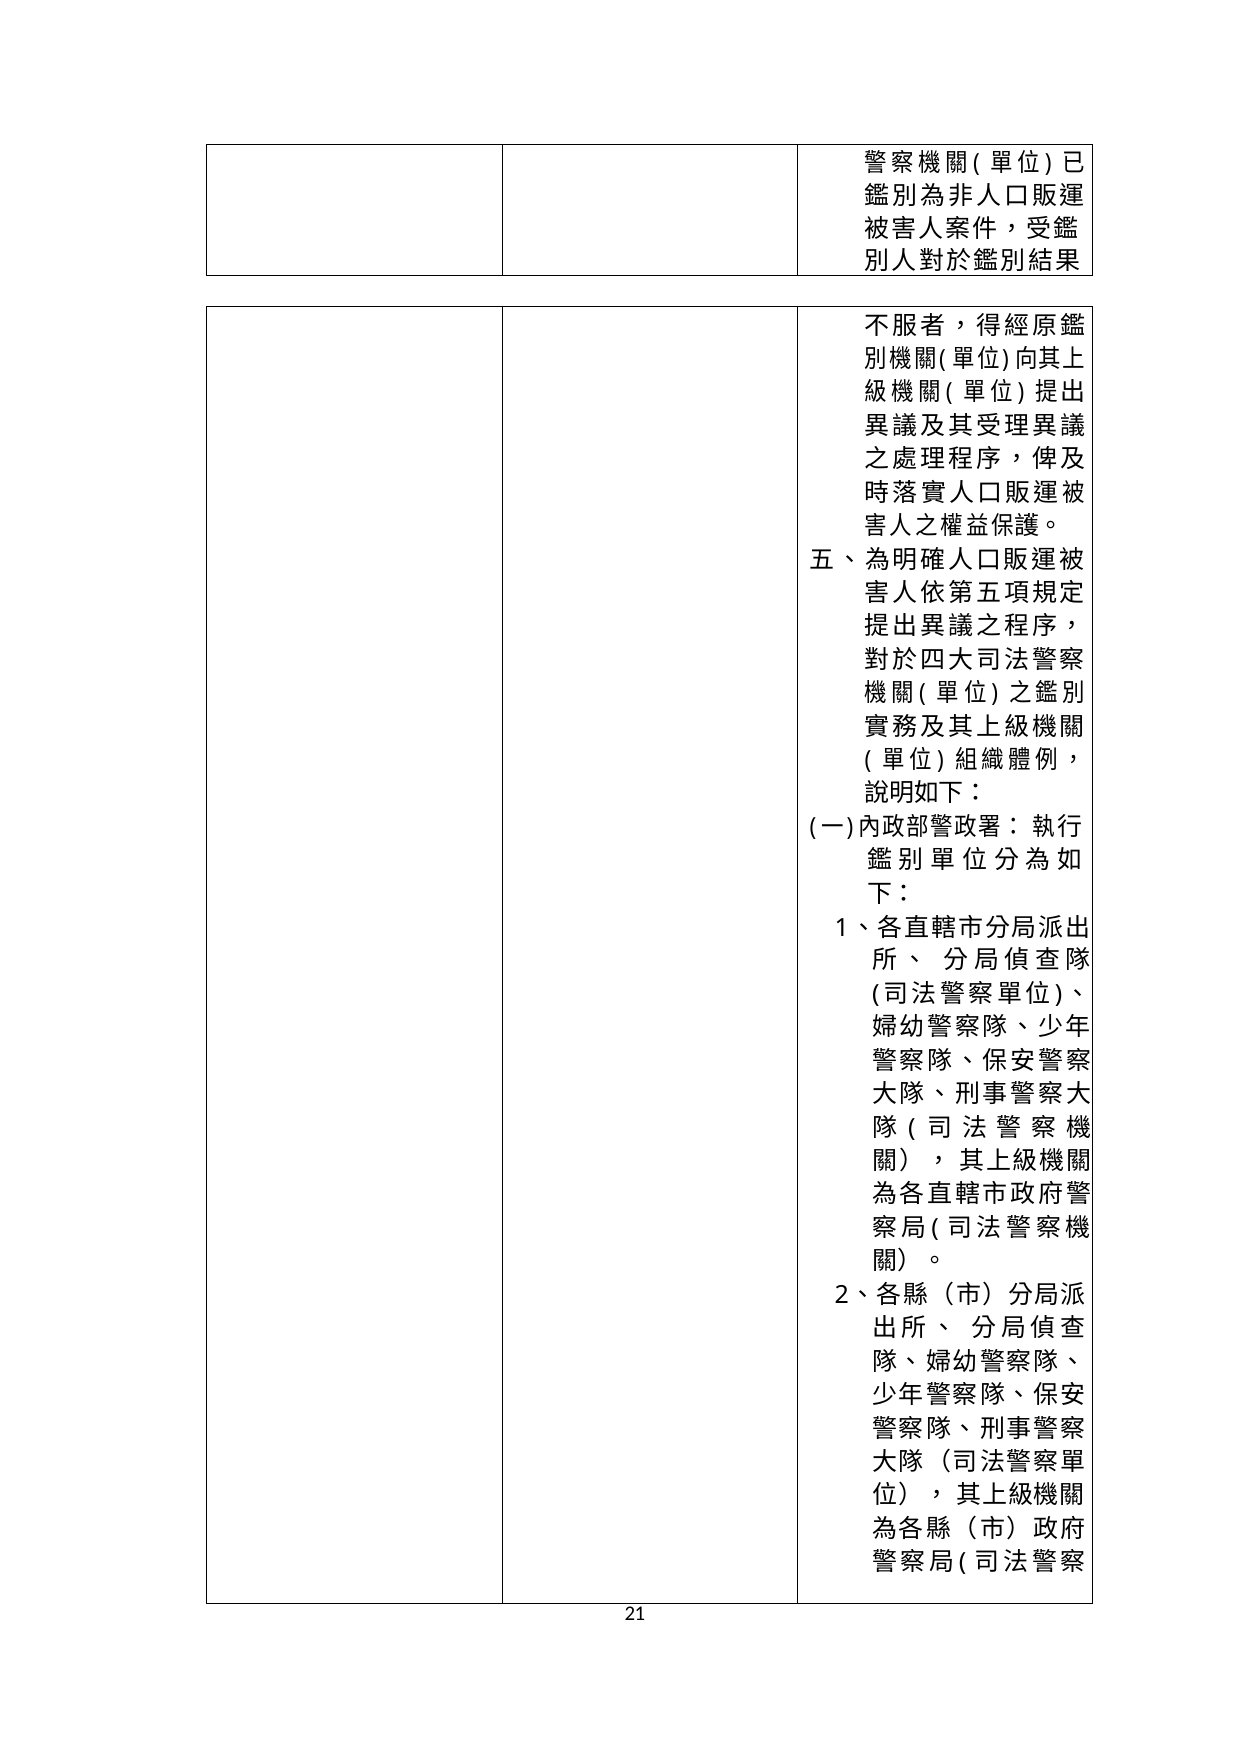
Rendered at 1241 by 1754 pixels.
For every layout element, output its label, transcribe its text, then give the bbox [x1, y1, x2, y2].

table_header [503, 307, 797, 1602]
table_header 警察機關( 單位) 已鑑別為非人口販運被害人案件，受鑑 別人對於鑑別結果 [798, 145, 1092, 275]
table_header [207, 307, 502, 1602]
table_header [207, 145, 502, 275]
table_header [503, 145, 797, 275]
table_header 不服者，得經原鑑別機關( 單位) 向其上級機關( 單位) 提出異議及其受理異議之處理程序，俾及時落實人口販運被 害 人 之 權 益 保護。 五、為明確人口販運被害人依第五項規定提出異議之程序， 對於四大司法警察機關( 單位) 之鑑別實務及其上級機關 ( 單位) 組織體例， 說明如下： ( 一) 內政部警政署： 執行鑑别單位分為如下： 1、各直轄市分局派出所、 分局偵查隊 (司法警察單位)、婦幼警察隊、少年警察隊、保安警察大隊、刑事警察大隊 ( 司法警察機 關）， 其上級機關為各直轄市政府警察局( 司法警察機關）。 2、各縣（市）分局派出所、 分局偵查隊、婦幼警察隊、少年警察隊、保安警察隊、刑事警察大隊（司法警察單位）， 其上級機關為各縣（市）政府警察局( 司法警察 [798, 307, 1092, 1602]
